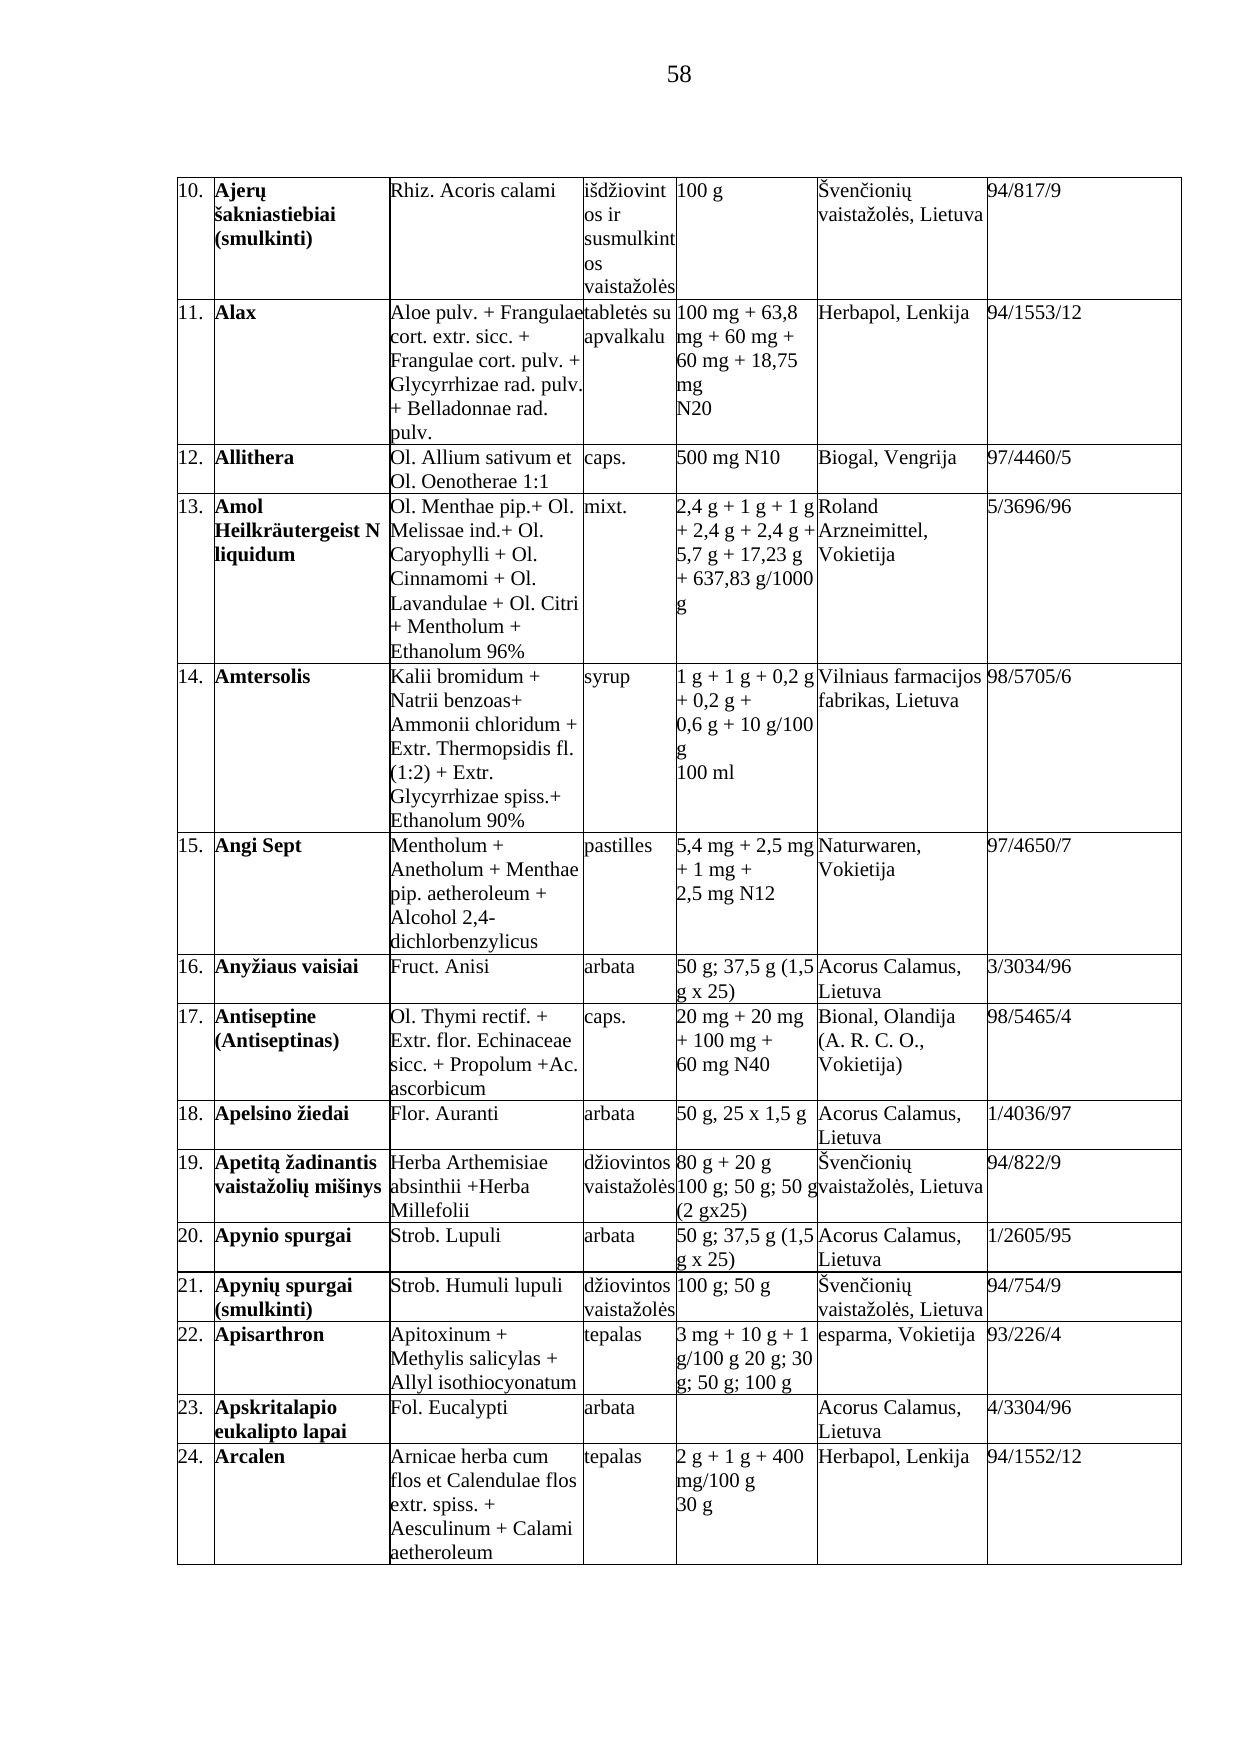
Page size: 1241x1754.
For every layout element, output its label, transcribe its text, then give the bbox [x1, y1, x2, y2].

table_cell 15. [178, 833, 214, 953]
table_cell caps. [584, 1004, 676, 1100]
table_cell 10. [178, 178, 214, 298]
table_cell 3 mg + 10 g + 1 g/100 g 20 g; 30 g; 50 g; 100 g [677, 1322, 817, 1394]
table_cell 1/2605/95 [988, 1223, 1181, 1271]
table_cell 19. [178, 1150, 214, 1222]
table_cell 50 g; 37,5 g (1,5 g x 25) [677, 955, 817, 1003]
table_cell Apynio spurgai [215, 1223, 389, 1271]
table_cell Švenčionių vaistažolės, Lietuva [818, 178, 987, 298]
table_cell 24. [178, 1444, 214, 1564]
table_cell arbata [584, 955, 676, 1003]
table_cell 94/817/9 [988, 178, 1181, 298]
table_cell Ol. Allium sativum et Ol. Oenotherae 1:1 [391, 445, 583, 493]
table_cell arbata [584, 1101, 676, 1149]
table_cell 500 mg N10 [677, 445, 817, 493]
table_cell Flor. Auranti [391, 1101, 583, 1149]
table_cell pastilles [584, 833, 676, 953]
table_cell Arcalen [215, 1444, 389, 1564]
table_cell Herbapol, Lenkija [818, 1444, 987, 1564]
table_cell 98/5705/6 [988, 664, 1181, 832]
table_cell išdžiovintos ir susmulkintos vaistažolės [584, 178, 676, 298]
table_cell 4/3304/96 [988, 1395, 1181, 1443]
table_cell Strob. Lupuli [391, 1223, 583, 1271]
table_cell 97/4650/7 [988, 833, 1181, 953]
table_cell Ol. Thymi rectif. + Extr. flor. Echinaceae sicc. + Propolum +Ac. ascorbicum [391, 1004, 583, 1100]
table_cell Allithera [215, 445, 389, 493]
table_cell 17. [178, 1004, 214, 1100]
table_cell tabletės su apvalkalu [584, 300, 676, 444]
table_cell Arnicae herba cum flos et Calendulae flos extr. spiss. + Aesculinum + Calami aetheroleum [391, 1444, 583, 1564]
table_cell Herbapol, Lenkija [818, 300, 987, 444]
table_cell Mentholum + Anetholum + Menthae pip. aetheroleum + Alcohol 2,4-dichlorbenzylicus [391, 833, 583, 953]
table_cell 94/1553/12 [988, 300, 1181, 444]
table_cell Vilniaus farmacijos fabrikas, Lietuva [818, 664, 987, 832]
table_cell Antiseptine (Antiseptinas) [215, 1004, 389, 1100]
table_cell Acorus Calamus, Lietuva [818, 1101, 987, 1149]
table_cell Amtersolis [215, 664, 389, 832]
table_cell 2,4 g + 1 g + 1 g + 2,4 g + 2,4 g + 5,7 g + 17,23 g + 637,83 g/1000 g [677, 494, 817, 663]
table_cell caps. [584, 445, 676, 493]
table_cell Aloe pulv. + Frangulae cort. extr. sicc. + Frangulae cort. pulv. + Glycyrrhizae rad. pulv. + Belladonnae rad. pulv. [391, 300, 583, 444]
table_cell 50 g; 37,5 g (1,5 g x 25) [677, 1223, 817, 1271]
table_cell 93/226/4 [988, 1322, 1181, 1394]
table_cell Kalii bromidum + Natrii benzoas+ Ammonii chloridum + Extr. Thermopsidis fl. (1:2) + Extr. Glycyrrhizae spiss.+ Ethanolum 90% [391, 664, 583, 832]
table_cell Švenčionių vaistažolės, Lietuva [818, 1150, 987, 1222]
table_cell Roland Arzneimittel, Vokietija [818, 494, 987, 663]
table_cell 21. [178, 1273, 214, 1321]
table_cell mixt. [584, 494, 676, 663]
table_cell Fruct. Anisi [391, 955, 583, 1003]
table_cell 18. [178, 1101, 214, 1149]
table_cell syrup [584, 664, 676, 832]
table_cell Apynių spurgai (smulkinti) [215, 1273, 389, 1321]
table_cell 1/4036/97 [988, 1101, 1181, 1149]
table_cell 11. [178, 300, 214, 444]
table_cell arbata [584, 1223, 676, 1271]
table_cell 20 mg + 20 mg + 100 mg + 60 mg N40 [677, 1004, 817, 1100]
table_cell 22. [178, 1322, 214, 1394]
table_cell esparma, Vokietija [818, 1322, 987, 1394]
table_cell Acorus Calamus, Lietuva [818, 1395, 987, 1443]
table_cell Ol. Menthae pip.+ Ol. Melissae ind.+ Ol. Caryophylli + Ol. Cinnamomi + Ol. Lavandulae + Ol. Citri + Mentholum + Ethanolum 96% [391, 494, 583, 663]
table_cell Amol Heilkräutergeist N liquidum [215, 494, 389, 663]
table_cell [677, 1395, 817, 1443]
table_cell Apisarthron [215, 1322, 389, 1394]
table_cell 2 g + 1 g + 400 mg/100 g 30 g [677, 1444, 817, 1564]
table_cell Acorus Calamus, Lietuva [818, 1223, 987, 1271]
table_cell arbata [584, 1395, 676, 1443]
table_cell Rhiz. Acoris calami [391, 178, 583, 298]
table_cell Bional, Olandija (A. R. C. O., Vokietija) [818, 1004, 987, 1100]
table_cell 100 g; 50 g [677, 1273, 817, 1321]
table_cell Alax [215, 300, 389, 444]
table_cell 16. [178, 955, 214, 1003]
table_cell Angi Sept [215, 833, 389, 953]
table_cell 20. [178, 1223, 214, 1271]
table_cell Švenčionių vaistažolės, Lietuva [818, 1273, 987, 1321]
table_cell 100 mg + 63,8 mg + 60 mg + 60 mg + 18,75 mg N20 [677, 300, 817, 444]
table_cell 5,4 mg + 2,5 mg + 1 mg + 2,5 mg N12 [677, 833, 817, 953]
table_cell 23. [178, 1395, 214, 1443]
table_cell džiovintos vaistažolės [584, 1273, 676, 1321]
table_cell Biogal, Vengrija [818, 445, 987, 493]
table_cell 14. [178, 664, 214, 832]
table_cell džiovintos vaistažolės [584, 1150, 676, 1222]
table_cell 80 g + 20 g 100 g; 50 g; 50 g (2 gx25) [677, 1150, 817, 1222]
table_cell 1 g + 1 g + 0,2 g + 0,2 g + 0,6 g + 10 g/100 g 100 ml [677, 664, 817, 832]
table_cell Strob. Humuli lupuli [391, 1273, 583, 1321]
table_cell Apetitą žadinantis vaistažolių mišinys [215, 1150, 389, 1222]
table_cell Acorus Calamus, Lietuva [818, 955, 987, 1003]
table_cell Naturwaren, Vokietija [818, 833, 987, 953]
table_cell 100 g [677, 178, 817, 298]
table_cell Anyžiaus vaisiai [215, 955, 389, 1003]
table_cell 50 g, 25 x 1,5 g [677, 1101, 817, 1149]
table_cell 12. [178, 445, 214, 493]
table_cell tepalas [584, 1444, 676, 1564]
table_cell 94/754/9 [988, 1273, 1181, 1321]
table_cell 94/822/9 [988, 1150, 1181, 1222]
table_cell 97/4460/5 [988, 445, 1181, 493]
table_cell Fol. Eucalypti [391, 1395, 583, 1443]
table_cell Apskritalapio eukalipto lapai [215, 1395, 389, 1443]
table_cell 5/3696/96 [988, 494, 1181, 663]
table_cell tepalas [584, 1322, 676, 1394]
table_cell 94/1552/12 [988, 1444, 1181, 1564]
table_cell Apitoxinum + Methylis salicylas + Allyl isothiocyonatum [391, 1322, 583, 1394]
table_cell 3/3034/96 [988, 955, 1181, 1003]
table_cell Apelsino žiedai [215, 1101, 389, 1149]
table_cell Herba Arthemisiae absinthii +Herba Millefolii [391, 1150, 583, 1222]
table_cell 98/5465/4 [988, 1004, 1181, 1100]
table_cell 13. [178, 494, 214, 663]
table_cell Ajerų šakniastiebiai (smulkinti) [215, 178, 389, 298]
